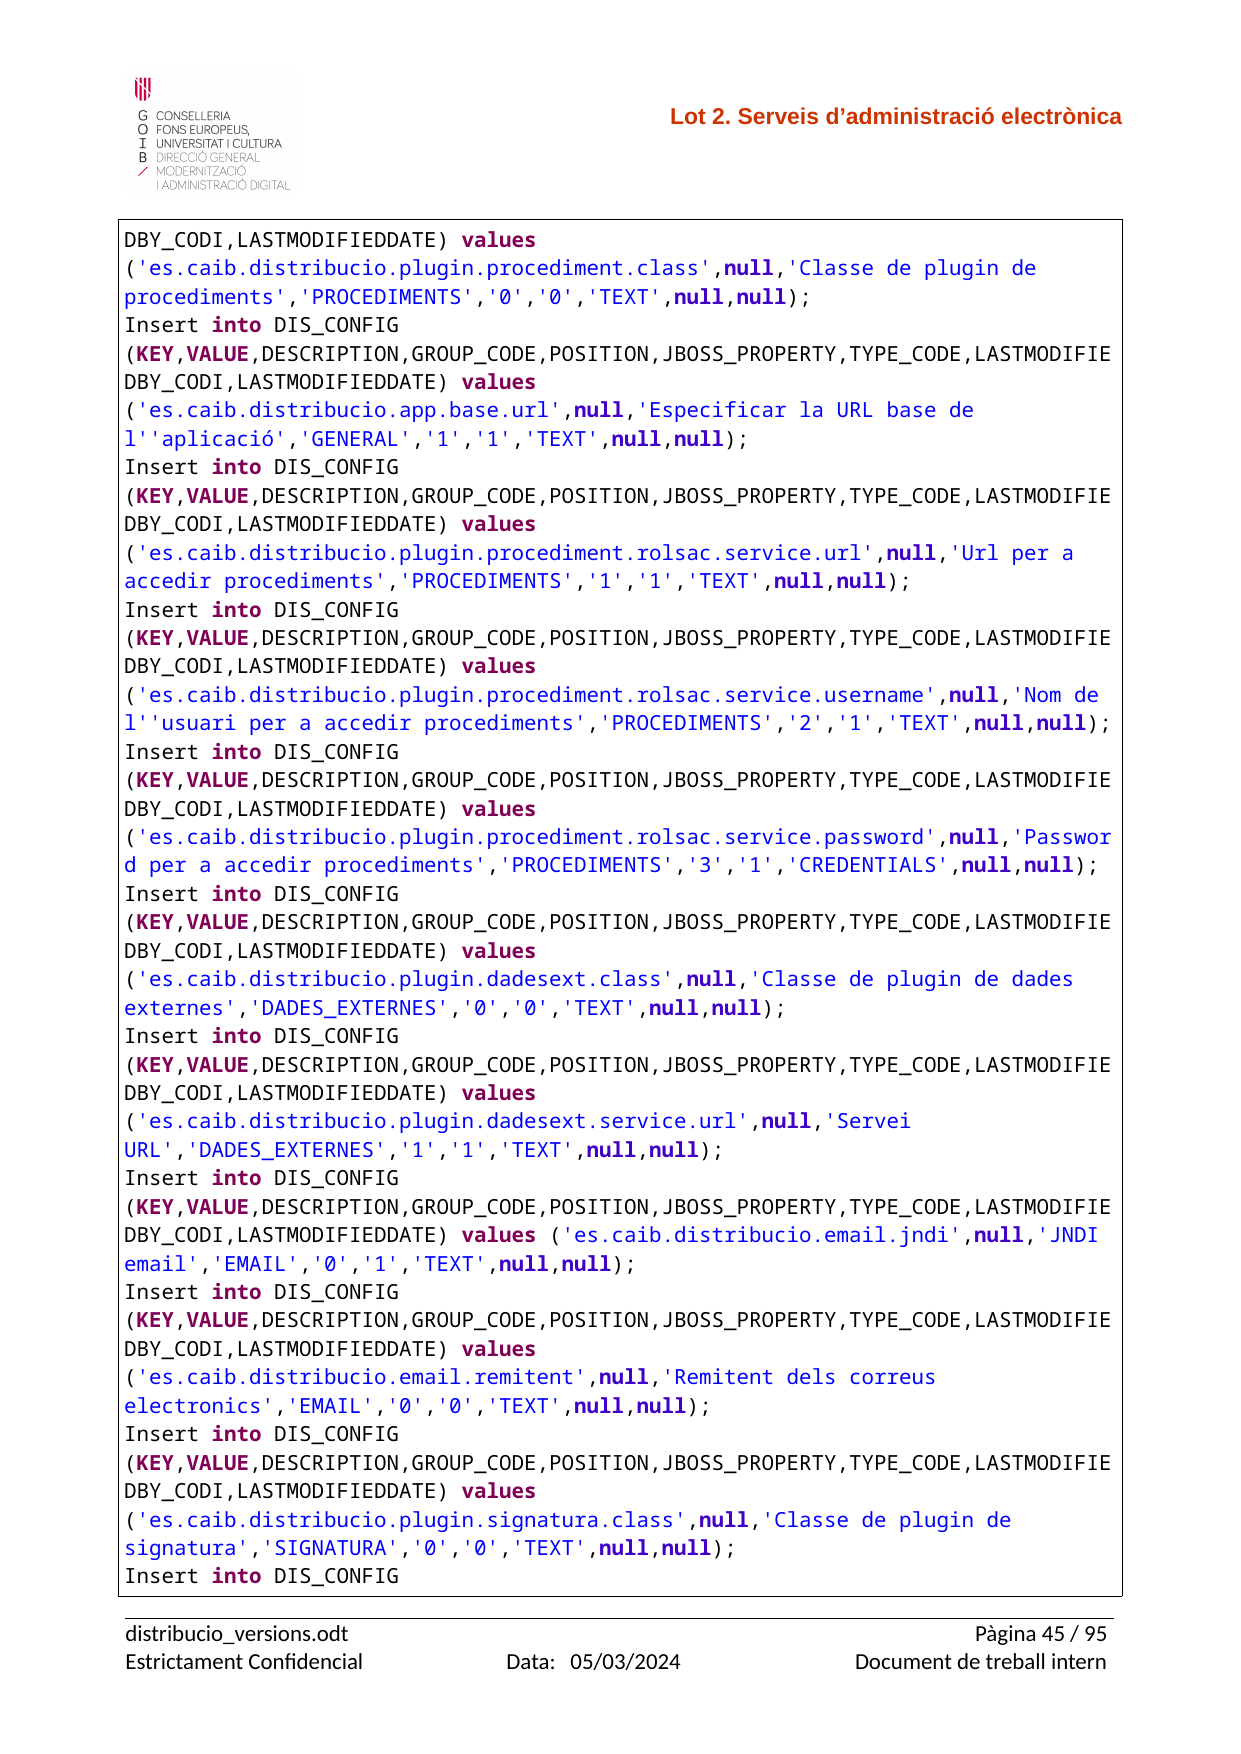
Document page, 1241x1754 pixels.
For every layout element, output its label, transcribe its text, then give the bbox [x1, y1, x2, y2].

picture [126, 70, 299, 197]
table_header DBY_CODI,LASTMODIFIEDDATE) values ('es.caib.distribucio.plugin.procediment.class',null,'Classe de plugin de procediments','PROCEDIMENTS','0','0','TEXT',null,null); Insert into DIS_CONFIG (KEY,VALUE,DESCRIPTION,GROUP_CODE,POSITION,JBOSS_PROPERTY,TYPE_CODE,LASTMODIFIEDBY_CODI,LASTMODIFIEDDATE) values ('es.caib.distribucio.app.base.url',null,'Especificar la URL base de l''aplicació','GENERAL','1','1','TEXT',null,null); Insert into DIS_CONFIG (KEY,VALUE,DESCRIPTION,GROUP_CODE,POSITION,JBOSS_PROPERTY,TYPE_CODE,LASTMODIFIEDBY_CODI,LASTMODIFIEDDATE) values ('es.caib.distribucio.plugin.procediment.rolsac.service.url',null,'Url per a accedir procediments','PROCEDIMENTS','1','1','TEXT',null,null); Insert into DIS_CONFIG (KEY,VALUE,DESCRIPTION,GROUP_CODE,POSITION,JBOSS_PROPERTY,TYPE_CODE,LASTMODIFIEDBY_CODI,LASTMODIFIEDDATE) values ('es.caib.distribucio.plugin.procediment.rolsac.service.username',null,'Nom de l''usuari per a accedir procediments','PROCEDIMENTS','2','1','TEXT',null,null); Insert into DIS_CONFIG (KEY,VALUE,DESCRIPTION,GROUP_CODE,POSITION,JBOSS_PROPERTY,TYPE_CODE,LASTMODIFIEDBY_CODI,LASTMODIFIEDDATE) values ('es.caib.distribucio.plugin.procediment.rolsac.service.password',null,'Password per a accedir procediments','PROCEDIMENTS','3','1','CREDENTIALS',null,null); Insert into DIS_CONFIG (KEY,VALUE,DESCRIPTION,GROUP_CODE,POSITION,JBOSS_PROPERTY,TYPE_CODE,LASTMODIFIEDBY_CODI,LASTMODIFIEDDATE) values ('es.caib.distribucio.plugin.dadesext.class',null,'Classe de plugin de dades externes','DADES_EXTERNES','0','0','TEXT',null,null); Insert into DIS_CONFIG (KEY,VALUE,DESCRIPTION,GROUP_CODE,POSITION,JBOSS_PROPERTY,TYPE_CODE,LASTMODIFIEDBY_CODI,LASTMODIFIEDDATE) values ('es.caib.distribucio.plugin.dadesext.service.url',null,'Servei URL','DADES_EXTERNES','1','1','TEXT',null,null); Insert into DIS_CONFIG (KEY,VALUE,DESCRIPTION,GROUP_CODE,POSITION,JBOSS_PROPERTY,TYPE_CODE,LASTMODIFIEDBY_CODI,LASTMODIFIEDDATE) values ('es.caib.distribucio.email.jndi',null,'JNDI email','EMAIL','0','1','TEXT',null,null); Insert into DIS_CONFIG (KEY,VALUE,DESCRIPTION,GROUP_CODE,POSITION,JBOSS_PROPERTY,TYPE_CODE,LASTMODIFIEDBY_CODI,LASTMODIFIEDDATE) values ('es.caib.distribucio.email.remitent',null,'Remitent dels correus electronics','EMAIL','0','0','TEXT',null,null); Insert into DIS_CONFIG (KEY,VALUE,DESCRIPTION,GROUP_CODE,POSITION,JBOSS_PROPERTY,TYPE_CODE,LASTMODIFIEDBY_CODI,LASTMODIFIEDDATE) values ('es.caib.distribucio.plugin.signatura.class',null,'Classe de plugin de signatura','SIGNATURA','0','0','TEXT',null,null); Insert into DIS_CONFIG [119, 220, 1122, 1596]
